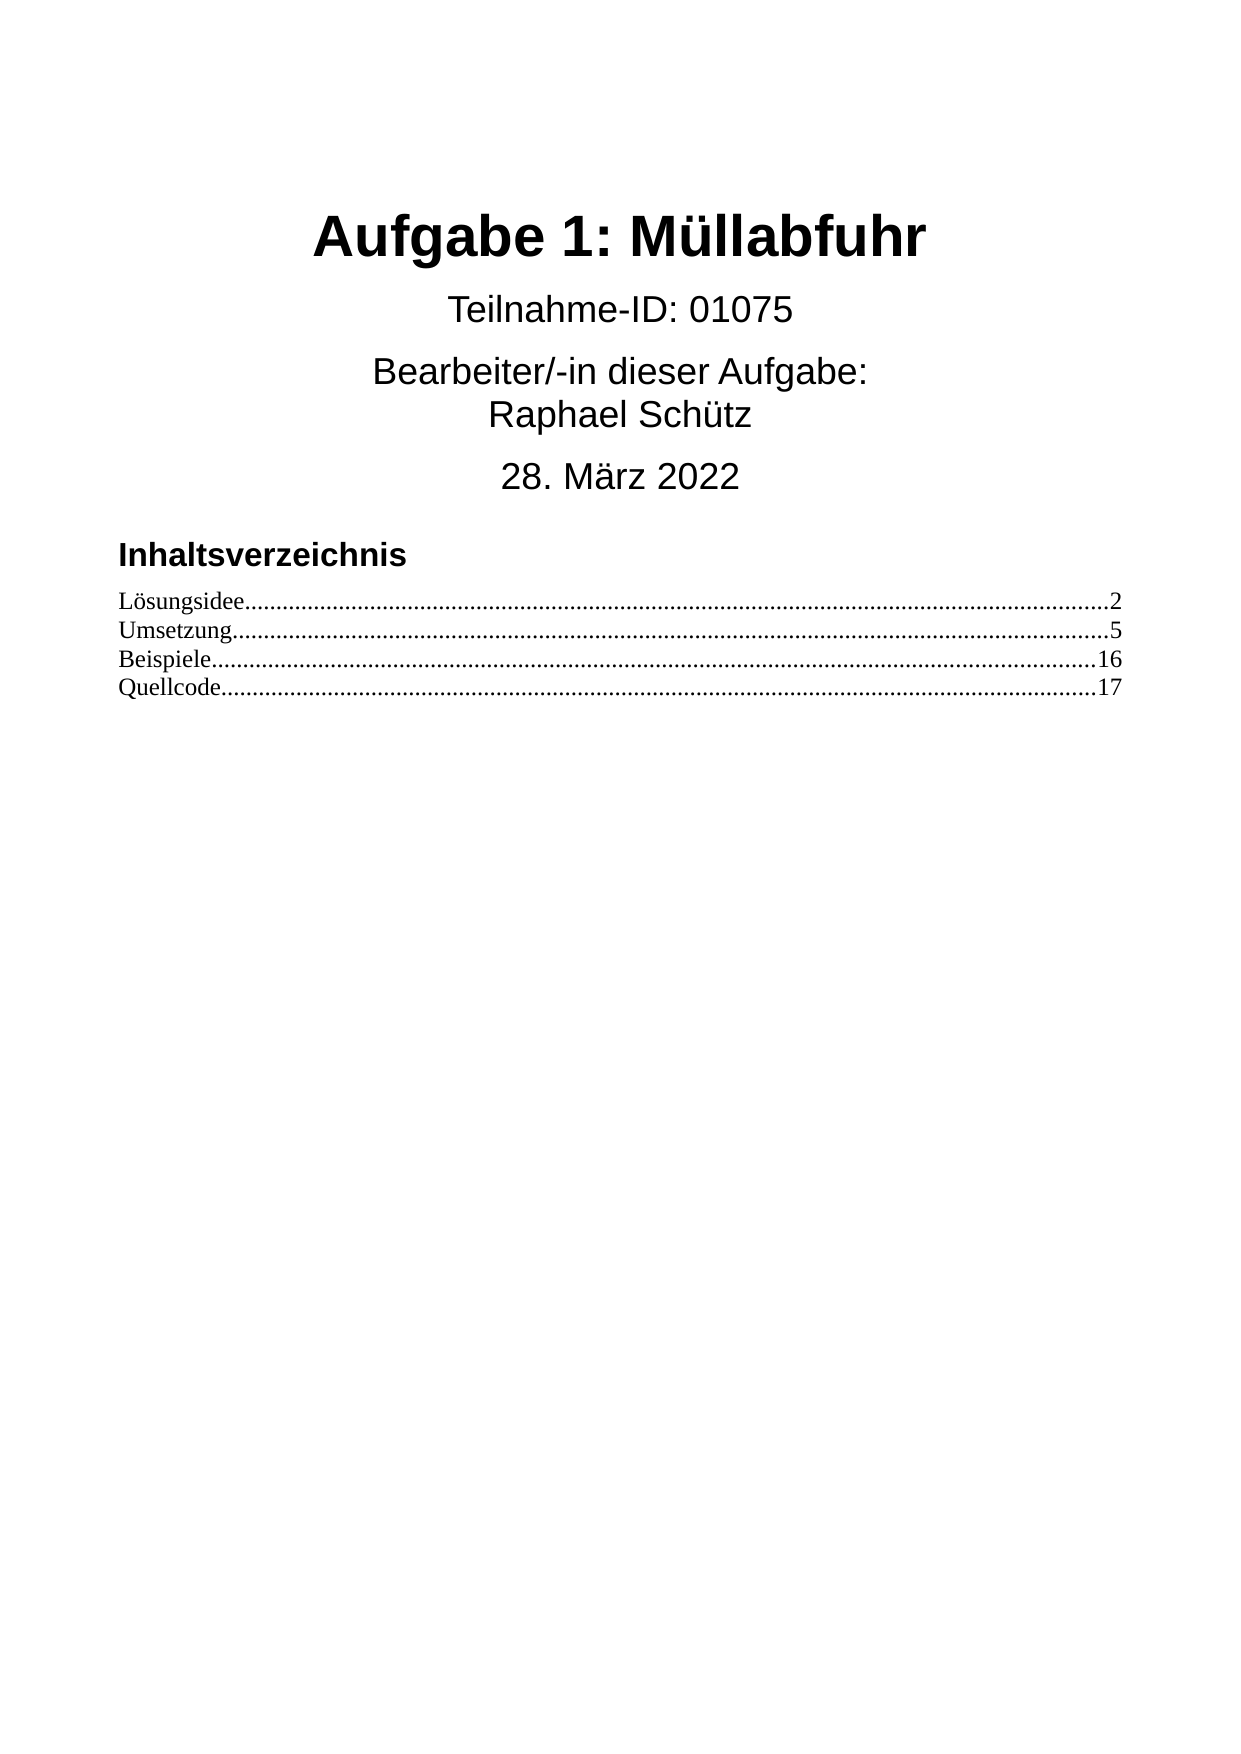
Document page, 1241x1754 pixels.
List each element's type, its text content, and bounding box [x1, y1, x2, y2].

text Umsetzung 5 [118, 615, 1122, 644]
text Quellcode 17 [118, 672, 1122, 701]
subtitle Bearbeiter/-in dieser Aufgabe: Raphael Schütz [118, 349, 1122, 436]
subtitle Inhaltsverzeichnis [118, 535, 1122, 574]
title Aufgabe 1: Müllabfuhr [118, 202, 1122, 269]
subtitle 28. März 2022 [118, 454, 1122, 498]
text Beispiele 16 [118, 644, 1122, 672]
text Lösungsidee 2 [118, 586, 1122, 615]
subtitle Teilnahme-ID: 01075 [118, 288, 1122, 331]
